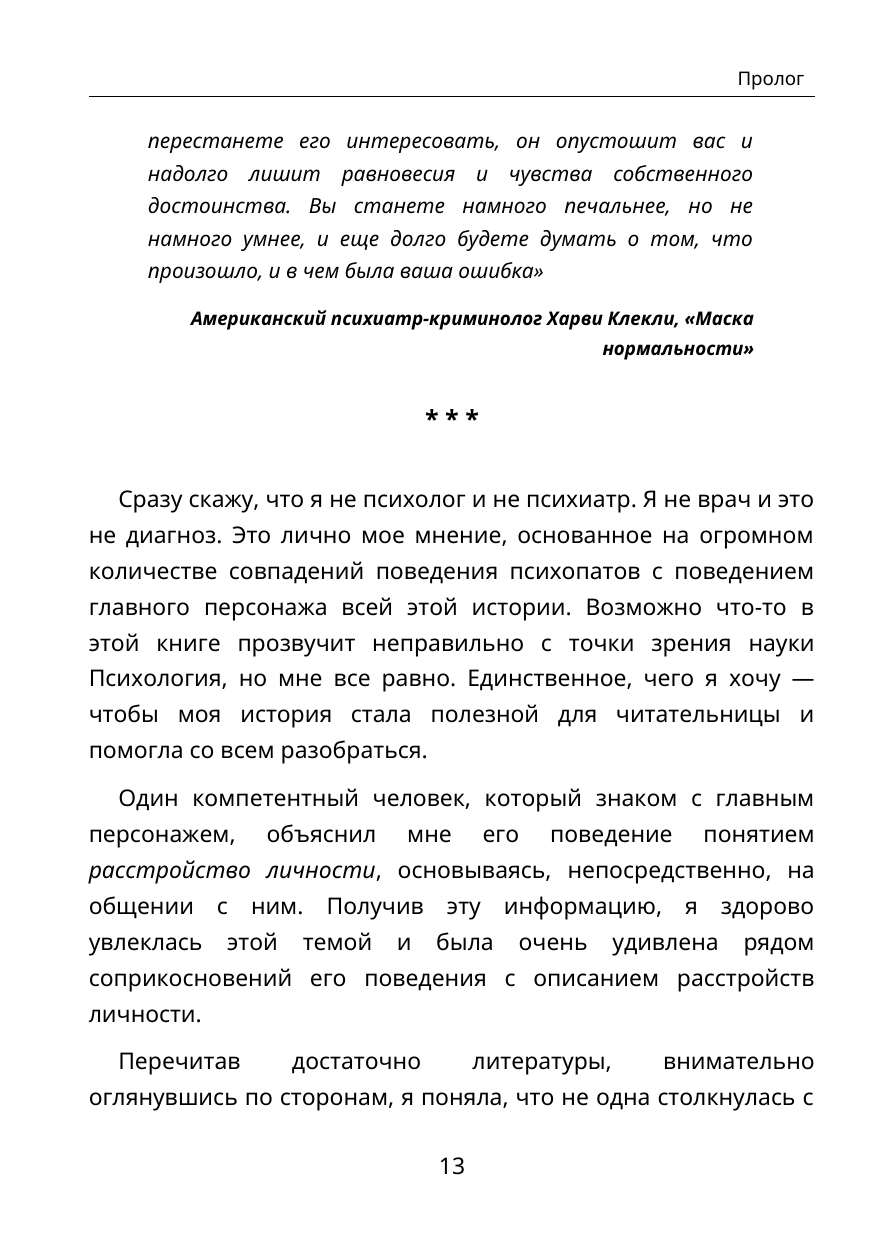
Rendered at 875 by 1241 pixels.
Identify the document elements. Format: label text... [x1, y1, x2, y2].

text Перечитав достаточно литературы, внимательно оглянувшись по сторонам, я поняла, что не одна столкнулась с [88, 1045, 815, 1112]
text Американский психиатр-криминолог Харви Клекли, «Маска нормальности» [148, 301, 756, 361]
subtitle * * * [88, 402, 815, 436]
text Сразу скажу, что я не психолог и не психиатр. Я не врач и это не диагноз. Это лично мое мнение, основанное на огромном количестве совпадений поведения психопатов с поведением главного персонажа всей этой истории. Возможно что-то в этой книге прозвучит неправильно с точки зрения науки Психология, но мне все равно. Единственное, чего я хочу — чтобы моя история стала полезной для читательницы и помогла со всем разобраться. [88, 483, 815, 766]
text перестанете его интересовать, он опустошит вас и надолго лишит равновесия и чувства собственного достоинства. Вы станете намного печальнее, но не намного умнее, и еще долго будете думать о том, что произошло, и в чем была ваша ошибка» [148, 126, 756, 285]
text Один компетентный человек, который знаком с главным персонажем, объяснил мне его поведение понятием расстройство личности, основываясь, непосредственно, на общении с ним. Получив эту информацию, я здорово увлеклась этой темой и была очень удивлена рядом соприкосновений его поведения с описанием расстройств личности. [88, 782, 815, 1029]
